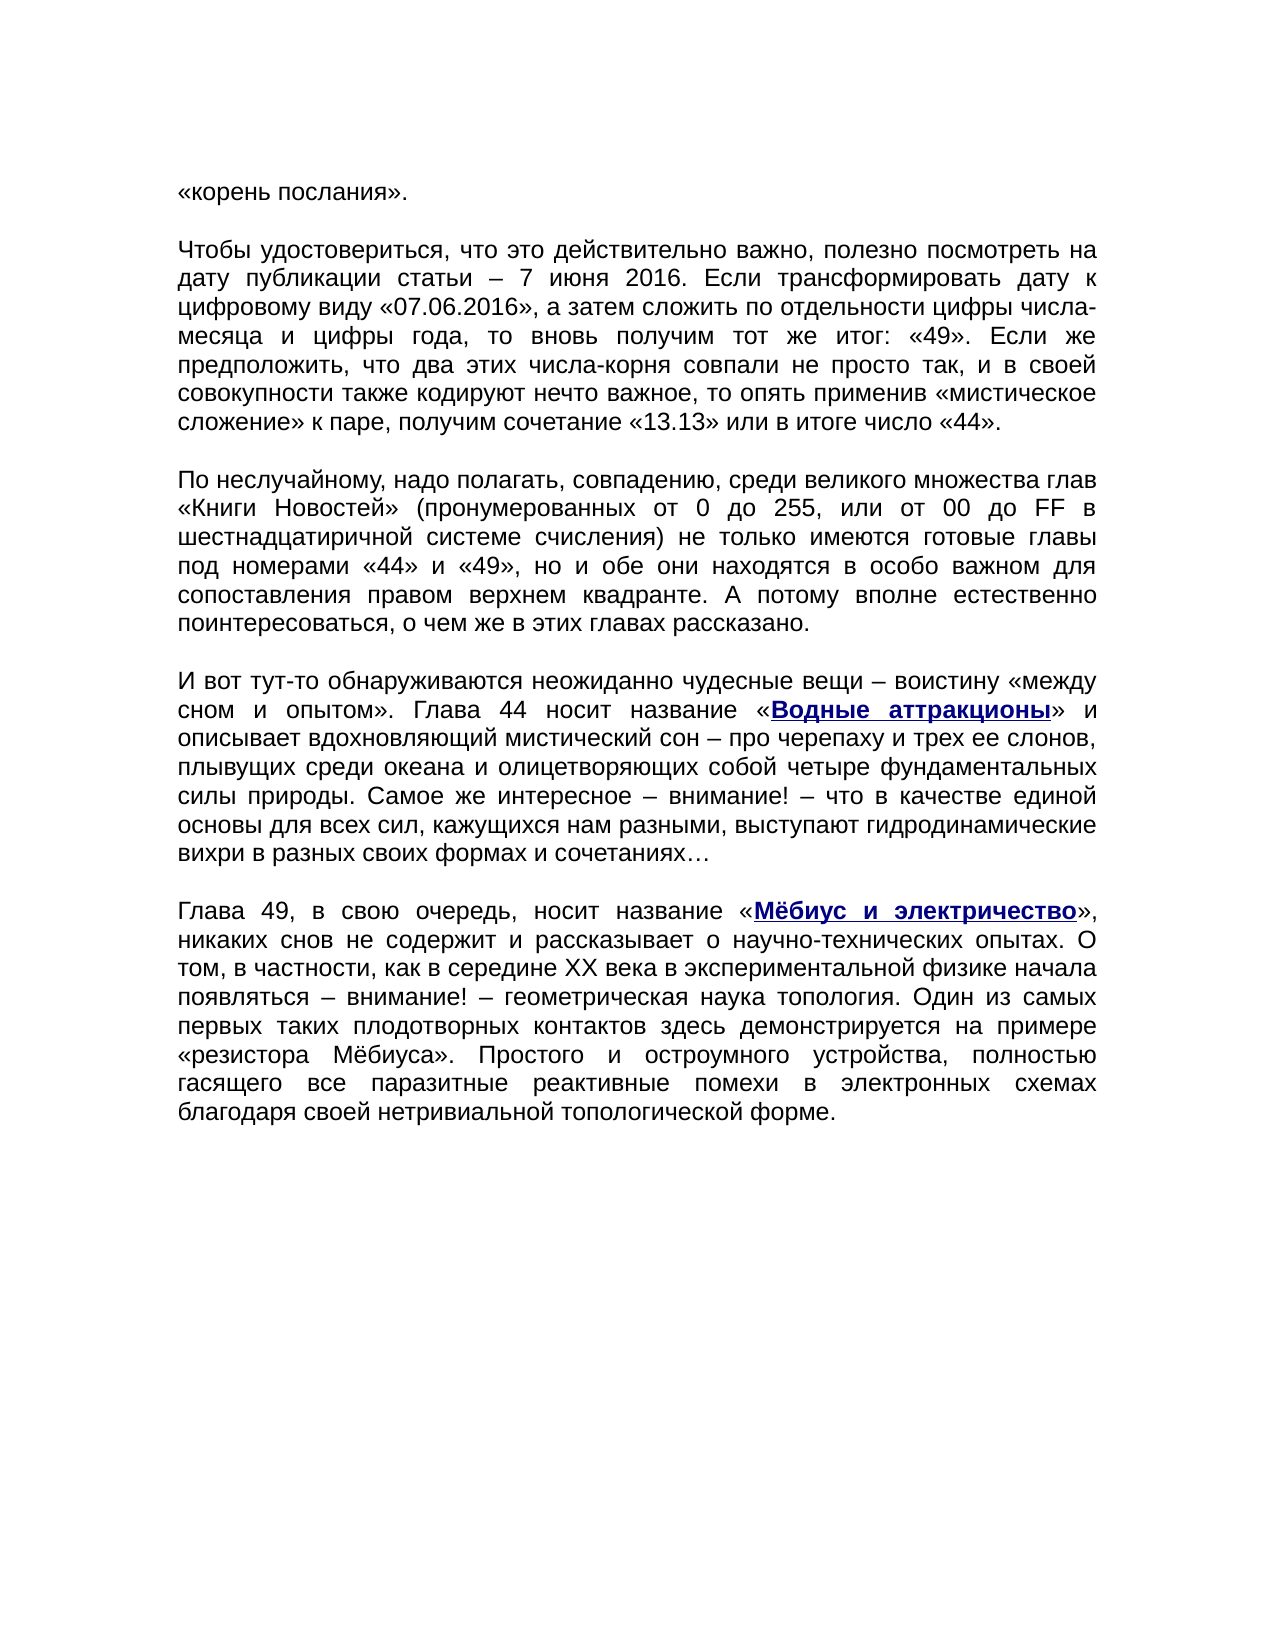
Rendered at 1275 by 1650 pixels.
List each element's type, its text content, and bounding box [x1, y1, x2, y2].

text И вот тут-то обнаруживаются неожиданно чудесные вещи – воистину «между сном и опытом». Глава 44 носит название «Водные аттракционы» и описывает вдохновляющий мистический сон – про черепаху и трех ее слонов, плывущих среди океана и олицетворяющих собой четыре фундаментальных силы природы. Самое же интересное – внимание! – что в качестве единой основы для всех сил, кажущихся нам разными, выступают гидродинамические вихри в разных своих формах и сочетаниях… [177, 666, 1098, 867]
text Чтобы удостовериться, что это действительно важно, полезно посмотреть на дату публикации статьи – 7 июня 2016. Если трансформировать дату к цифровому виду «07.06.2016», а затем сложить по отдельности цифры числа-месяца и цифры года, то вновь получим тот же итог: «49». Если же предположить, что два этих числа-корня совпали не просто так, и в своей совокупности также кодируют нечто важное, то опять применив «мистическое сложение» к паре, получим сочетание «13.13» или в итоге число «44». [177, 235, 1098, 436]
text Глава 49, в свою очередь, носит название «Мёбиус и электричество», никаких снов не содержит и рассказывает о научно-технических опытах. О том, в частности, как в середине XX века в экспериментальной физике начала появляться – внимание! – геометрическая наука топология. Один из самых первых таких плодотворных контактов здесь демонстрируется на примере «резистора Мёбиуса». Простого и остроумного устройства, полностью гасящего все паразитные реактивные помехи в электронных схемах благодаря своей нетривиальной топологической форме. [177, 896, 1098, 1126]
text По неслучайному, надо полагать, совпадению, среди великого множества глав «Книги Новостей» (пронумерованных от 0 до 255, или от 00 до FF в шестнадцатиричной системе счисления) не только имеются готовые главы под номерами «44» и «49», но и обе они находятся в особо важном для сопоставления правом верхнем квадранте. А потому вполне естественно поинтересоваться, о чем же в этих главах рассказано. [177, 465, 1098, 637]
text «корень послания». [177, 177, 1098, 206]
